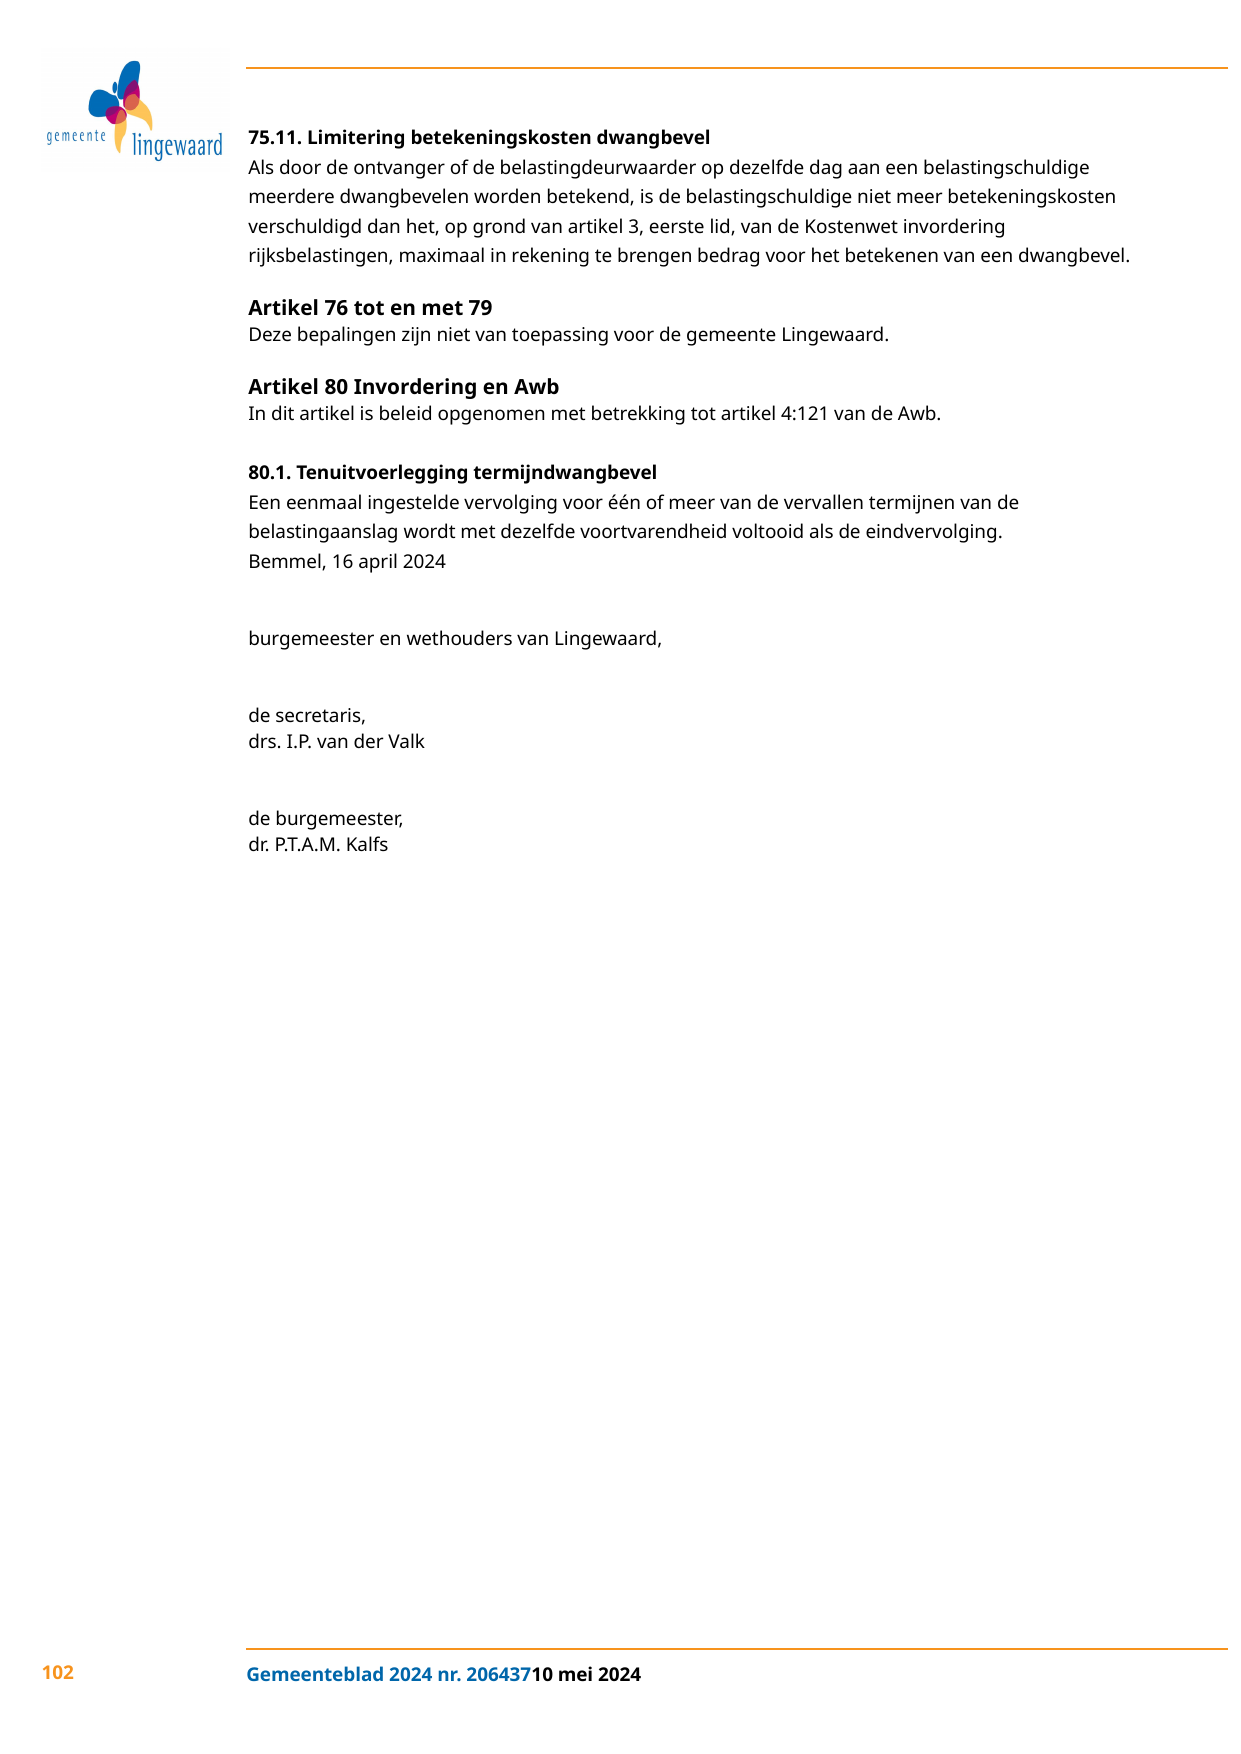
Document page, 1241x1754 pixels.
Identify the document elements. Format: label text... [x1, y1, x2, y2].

text de secretaris, [248, 703, 1152, 728]
text Bemmel, 16 april 2024 [248, 548, 1152, 574]
text In dit artikel is beleid opgenomen met betrekking tot artikel 4:121 van de Awb. [248, 400, 1152, 426]
picture [41, 47, 231, 172]
text drs. I.P. van der Valk [248, 728, 1152, 754]
text dr. P.T.A.M. Kalfs [248, 831, 1152, 857]
text Een eenmaal ingestelde vervolging voor één of meer van de vervallen termijnen van de belastingaanslag wordt met dezelfde voortvarendheid voltooid als de eindvervolging. [248, 489, 1152, 544]
text de burgemeester, [248, 806, 1152, 831]
text 75.11. Limitering betekeningskosten dwangbevel [248, 124, 1152, 150]
text Artikel 80 Invordering en Awb [248, 372, 1152, 400]
text Deze bepalingen zijn niet van toepassing voor de gemeente Lingewaard. [248, 322, 1152, 347]
text Artikel 76 tot en met 79 [248, 293, 1152, 322]
text Als door de ontvanger of de belastingdeurwaarder op dezelfde dag aan een belastingschuldige meerdere dwangbevelen worden betekend, is de belastingschuldige niet meer betekeningskosten verschuldigd dan het, op grond van artikel 3, eerste lid, van de Kostenwet invordering rijksbelastingen, maximaal in rekening te brengen bedrag voor het betekenen van een dwangbevel. [248, 154, 1152, 268]
text burgemeester en wethouders van Lingewaard, [248, 626, 1152, 651]
text 80.1. Tenuitvoerlegging termijndwangbevel [248, 459, 1152, 485]
